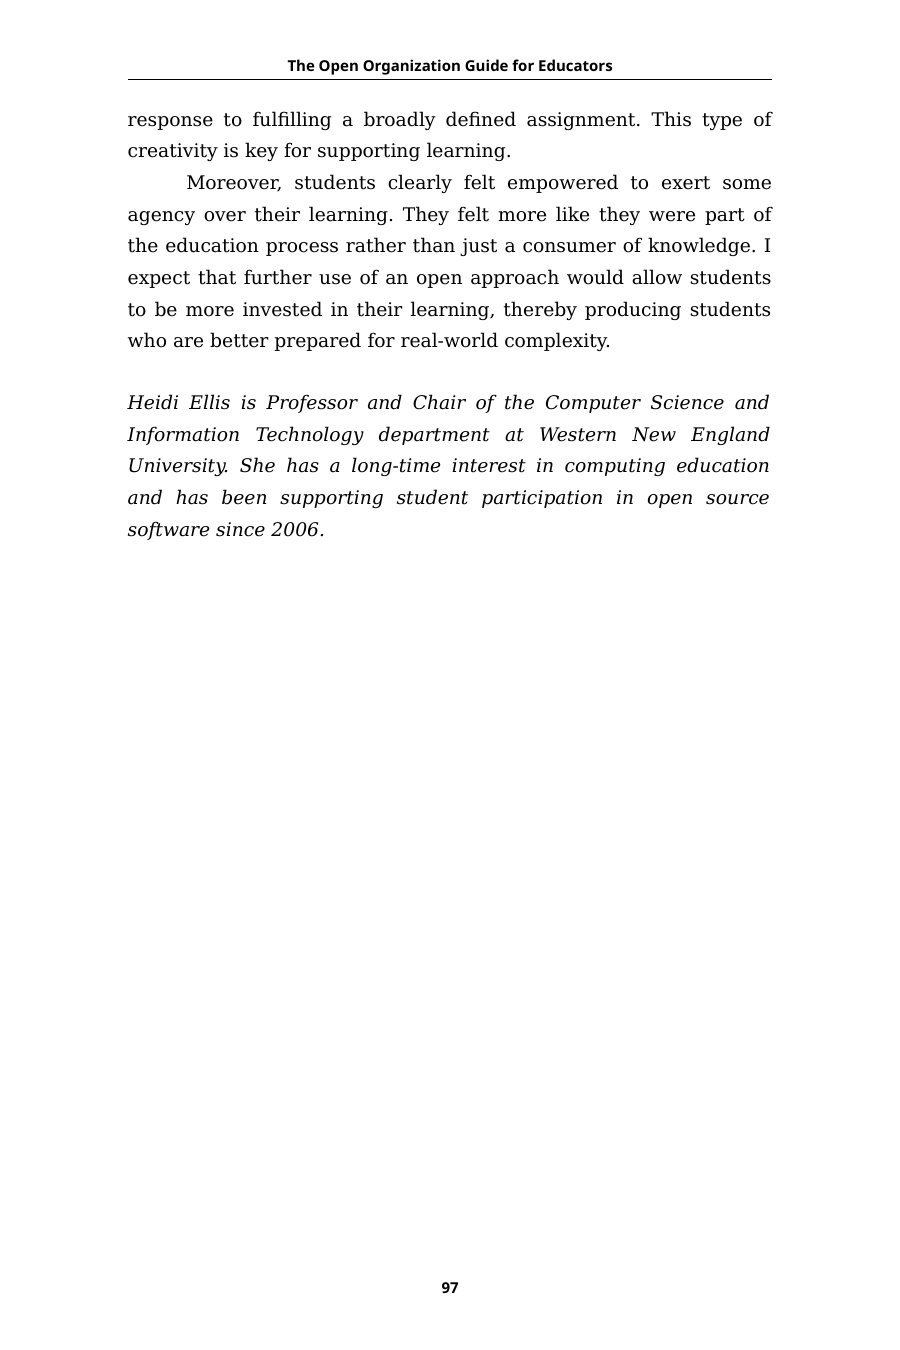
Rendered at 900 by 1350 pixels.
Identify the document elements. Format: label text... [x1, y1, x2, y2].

text Moreover, students clearly felt empowered to exert some agency over their learning. They felt more like they were part of the education process rather than just a consumer of knowledge. I expect that further use of an open approach would allow students to be more invested in their learning, thereby producing students who are better prepared for real-world complexity. [127, 172, 772, 352]
text Heidi Ellis is Professor and Chair of the Computer Science and Information Technology department at Western New England University. She has a long-time interest in computing education and has been supporting student participation in open source software since 2006. [127, 392, 772, 541]
text response to fulfilling a broadly defined assignment. This type of creativity is key for supporting learning. [127, 109, 772, 162]
